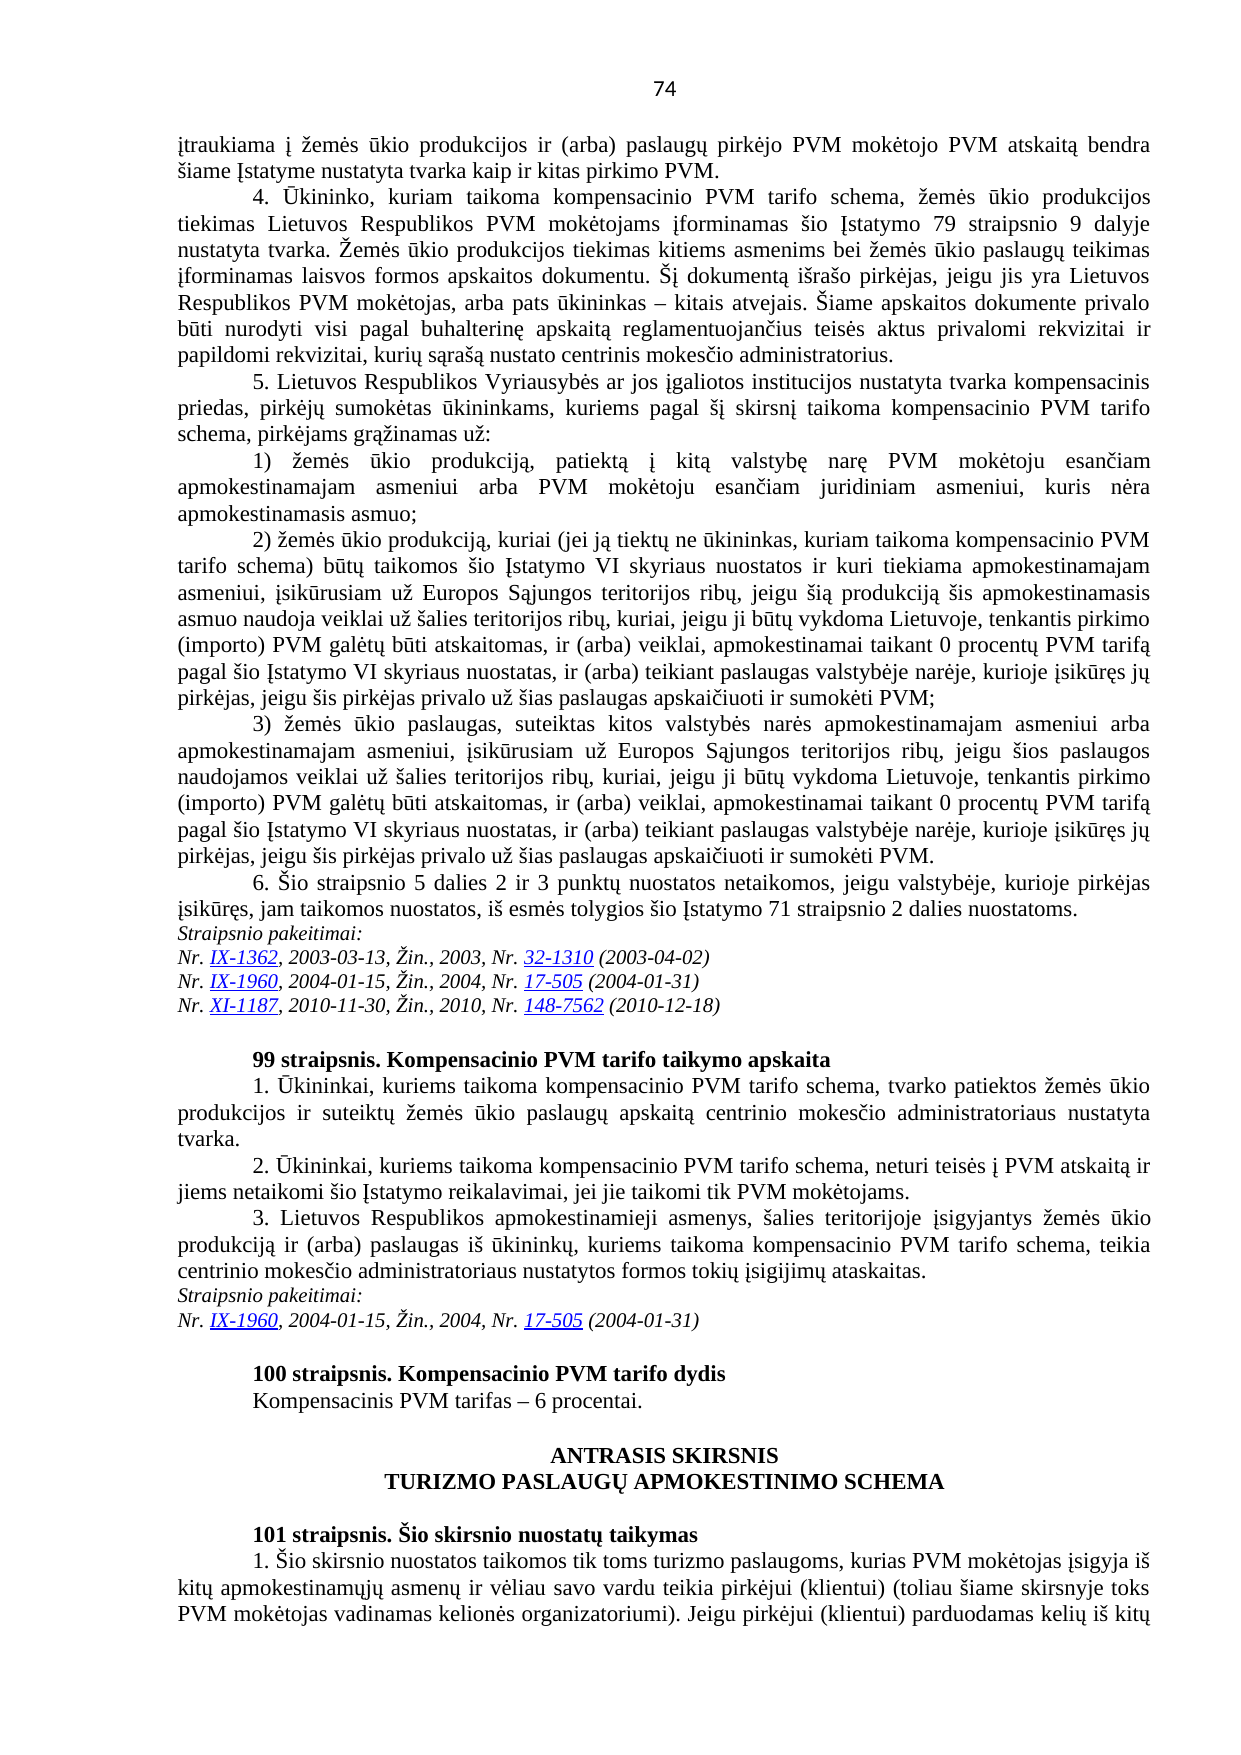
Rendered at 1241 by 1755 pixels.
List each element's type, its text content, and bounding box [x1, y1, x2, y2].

text Nr. IX-1960, 2004-01-15, Žin., 2004, Nr. 17-505 (2004-01-31) [177, 969, 1152, 993]
text 101 straipsnis. Šio skirsnio nuostatų taikymas [177, 1521, 1152, 1547]
text 6. Šio straipsnio 5 dalies 2 ir 3 punktų nuostatos netaikomos, jeigu valstybėje, kurioje pirkėjas įsikūręs, jam taikomos nuostatos, iš esmės tolygios šio Įstatymo 71 straipsnio 2 dalies nuostatoms. [177, 868, 1152, 921]
text 99 straipsnis. Kompensacinio PVM tarifo taikymo apskaita [177, 1046, 1152, 1073]
text 1. Ūkininkai, kuriems taikoma kompensacinio PVM tarifo schema, tvarko patiektos žemės ūkio produkcijos ir suteiktų žemės ūkio paslaugų apskaitą centrinio mokesčio administratoriaus nustatyta tvarka. [177, 1073, 1152, 1152]
text 3) žemės ūkio paslaugas, suteiktas kitos valstybės narės apmokestinamajam asmeniui arba apmokestinamajam asmeniui, įsikūrusiam už Europos Sąjungos teritorijos ribų, jeigu šios paslaugos naudojamos veiklai už šalies teritorijos ribų, kuriai, jeigu ji būtų vykdoma Lietuvoje, tenkantis pirkimo (importo) PVM galėtų būti atskaitomas, ir (arba) veiklai, apmokestinamai taikant 0 procentų PVM tarifą pagal šio Įstatymo VI skyriaus nuostatas, ir (arba) teikiant paslaugas valstybėje narėje, kurioje įsikūręs jų pirkėjas, jeigu šis pirkėjas privalo už šias paslaugas apskaičiuoti ir sumokėti PVM. [177, 710, 1152, 868]
text Straipsnio pakeitimai: [177, 921, 1152, 945]
text Nr. XI-1187, 2010-11-30, Žin., 2010, Nr. 148-7562 (2010-12-18) [177, 993, 1152, 1017]
text 3. Lietuvos Respublikos apmokestinamieji asmenys, šalies teritorijoje įsigyjantys žemės ūkio produkciją ir (arba) paslaugas iš ūkininkų, kuriems taikoma kompensacinio PVM tarifo schema, teikia centrinio mokesčio administratoriaus nustatytos formos tokių įsigijimų ataskaitas. [177, 1204, 1152, 1283]
text 100 straipsnis. Kompensacinio PVM tarifo dydis [177, 1360, 1152, 1387]
text 1) žemės ūkio produkciją, patiektą į kitą valstybę narę PVM mokėtoju esančiam apmokestinamajam asmeniui arba PVM mokėtoju esančiam juridiniam asmeniui, kuris nėra apmokestinamasis asmuo; [177, 447, 1152, 526]
text ANTRASIS SKIRSNIS [177, 1442, 1152, 1468]
text 5. Lietuvos Respublikos Vyriausybės ar jos įgaliotos institucijos nustatyta tvarka kompensacinis priedas, pirkėjų sumokėtas ūkininkams, kuriems pagal šį skirsnį taikoma kompensacinio PVM tarifo schema, pirkėjams grąžinamas už: [177, 368, 1152, 447]
text Straipsnio pakeitimai: [177, 1283, 1152, 1307]
text TURIZMO PASLAUGŲ APMOKESTINIMO SCHEMA [177, 1468, 1152, 1494]
text Nr. IX-1362, 2003-03-13, Žin., 2003, Nr. 32-1310 (2003-04-02) [177, 945, 1152, 969]
text Nr. IX-1960, 2004-01-15, Žin., 2004, Nr. 17-505 (2004-01-31) [177, 1307, 1152, 1332]
text 2. Ūkininkai, kuriems taikoma kompensacinio PVM tarifo schema, neturi teisės į PVM atskaitą ir jiems netaikomi šio Įstatymo reikalavimai, jei jie taikomi tik PVM mokėtojams. [177, 1152, 1152, 1204]
text įtraukiama į žemės ūkio produkcijos ir (arba) paslaugų pirkėjo PVM mokėtojo PVM atskaitą bendra šiame Įstatyme nustatyta tvarka kaip ir kitas pirkimo PVM. [177, 131, 1152, 183]
text 4. Ūkininko, kuriam taikoma kompensacinio PVM tarifo schema, žemės ūkio produkcijos tiekimas Lietuvos Respublikos PVM mokėtojams įforminamas šio Įstatymo 79 straipsnio 9 dalyje nustatyta tvarka. Žemės ūkio produkcijos tiekimas kitiems asmenims bei žemės ūkio paslaugų teikimas įforminamas laisvos formos apskaitos dokumentu. Šį dokumentą išrašo pirkėjas, jeigu jis yra Lietuvos Respublikos PVM mokėtojas, arba pats ūkininkas – kitais atvejais. Šiame apskaitos dokumente privalo būti nurodyti visi pagal buhalterinę apskaitą reglamentuojančius teisės aktus privalomi rekvizitai ir papildomi rekvizitai, kurių sąrašą nustato centrinis mokesčio administratorius. [177, 183, 1152, 368]
text 1. Šio skirsnio nuostatos taikomos tik toms turizmo paslaugoms, kurias PVM mokėtojas įsigyja iš kitų apmokestinamųjų asmenų ir vėliau savo vardu teikia pirkėjui (klientui) (toliau šiame skirsnyje toks PVM mokėtojas vadinamas kelionės organizatoriumi). Jeigu pirkėjui (klientui) parduodamas kelių iš kitų [177, 1547, 1152, 1626]
text 2) žemės ūkio produkciją, kuriai (jei ją tiektų ne ūkininkas, kuriam taikoma kompensacinio PVM tarifo schema) būtų taikomos šio Įstatymo VI skyriaus nuostatos ir kuri tiekiama apmokestinamajam asmeniui, įsikūrusiam už Europos Sąjungos teritorijos ribų, jeigu šią produkciją šis apmokestinamasis asmuo naudoja veiklai už šalies teritorijos ribų, kuriai, jeigu ji būtų vykdoma Lietuvoje, tenkantis pirkimo (importo) PVM galėtų būti atskaitomas, ir (arba) veiklai, apmokestinamai taikant 0 procentų PVM tarifą pagal šio Įstatymo VI skyriaus nuostatas, ir (arba) teikiant paslaugas valstybėje narėje, kurioje įsikūręs jų pirkėjas, jeigu šis pirkėjas privalo už šias paslaugas apskaičiuoti ir sumokėti PVM; [177, 526, 1152, 710]
text Kompensacinis PVM tarifas – 6 procentai. [177, 1387, 1152, 1413]
